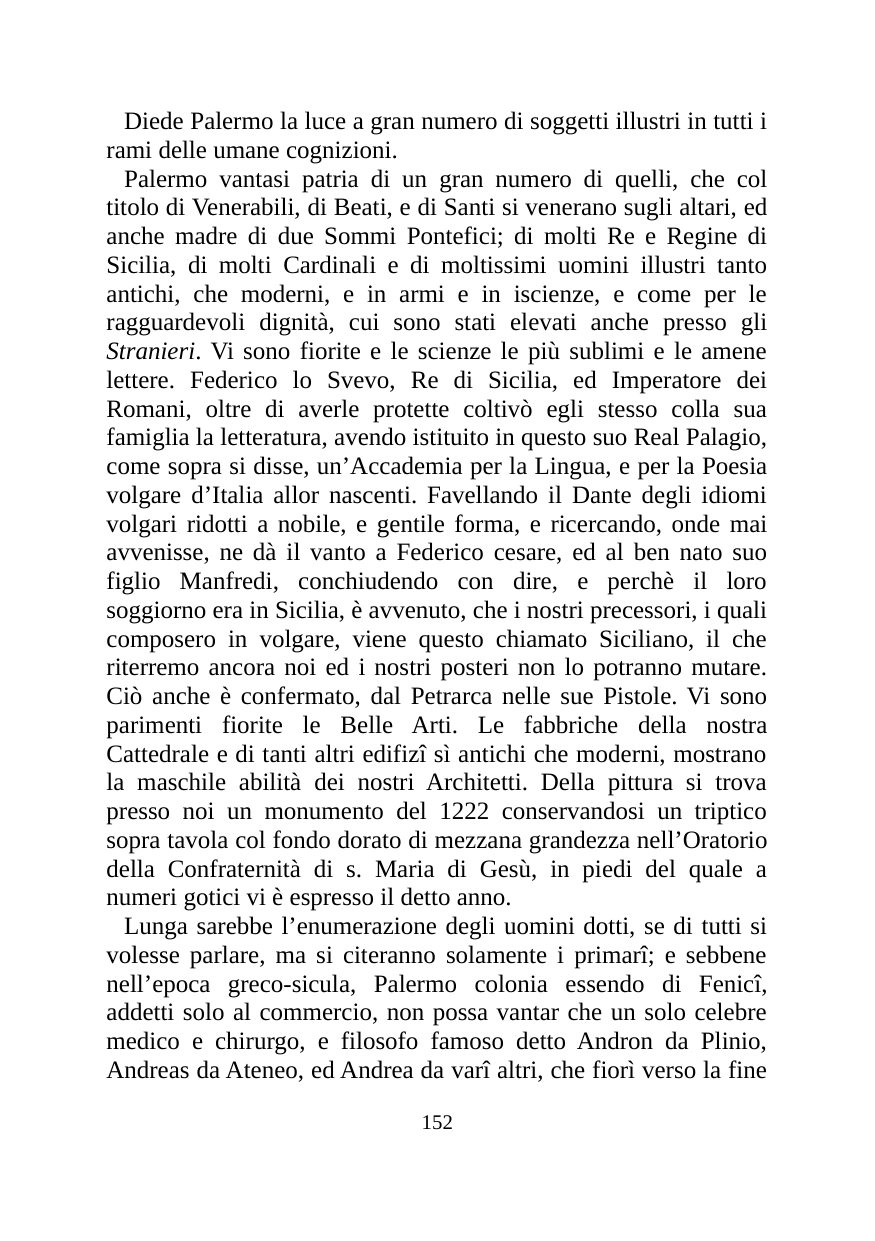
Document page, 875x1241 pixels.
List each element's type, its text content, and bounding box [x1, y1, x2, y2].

text Diede Palermo la luce a gran numero di soggetti illustri in tutti i rami delle umane cognizioni. [106, 106, 768, 164]
text Palermo vantasi patria di un gran numero di quelli, che col titolo di Venerabili, di Beati, e di Santi si venerano sugli altari, ed anche madre di due Sommi Pontefici; di molti Re e Regine di Sicilia, di molti Cardinali e di moltissimi uomini illustri tanto antichi, che moderni, e in armi e in iscienze, e come per le ragguardevoli dignità, cui sono stati elevati anche presso gli Stranieri. Vi sono fiorite e le scienze le più sublimi e le amene lettere. Federico lo Svevo, Re di Sicilia, ed Imperatore dei Romani, oltre di averle protette coltivò egli stesso colla sua famiglia la letteratura, avendo istituito in questo suo Real Palagio, come sopra si disse, un’Accademia per la Lingua, e per la Poesia volgare d’Italia allor nascenti. Favellando il Dante degli idiomi volgari ridotti a nobile, e gentile forma, e ricercando, onde mai avvenisse, ne dà il vanto a Federico cesare, ed al ben nato suo figlio Manfredi, conchiudendo con dire, e perchè il loro soggiorno era in Sicilia, è avvenuto, che i nostri precessori, i quali composero in volgare, viene questo chiamato Siciliano, il che riterremo ancora noi ed i nostri posteri non lo potranno mutare. Ciò anche è confermato, dal Petrarca nelle sue Pistole. Vi sono parimenti fiorite le Belle Arti. Le fabbriche della nostra Cattedrale e di tanti altri edifizî sì antichi che moderni, mostrano la maschile abilità dei nostri Architetti. Della pittura si trova presso noi un monumento del 1222 conservandosi un triptico sopra tavola col fondo dorato di mezzana grandezza nell’Oratorio della Confraternità di s. Maria di Gesù, in piedi del quale a numeri gotici vi è espresso il detto anno. [106, 164, 768, 911]
text Lunga sarebbe l’enumerazione degli uomini dotti, se di tutti si volesse parlare, ma si citeranno solamente i primarî; e sebbene nell’epoca greco-sicula, Palermo colonia essendo di Fenicî, addetti solo al commercio, non possa vantar che un solo celebre medico e chirurgo, e filosofo famoso detto Andron da Plinio, Andreas da Ateneo, ed Andrea da varî altri, che fiorì verso la fine [106, 911, 768, 1084]
